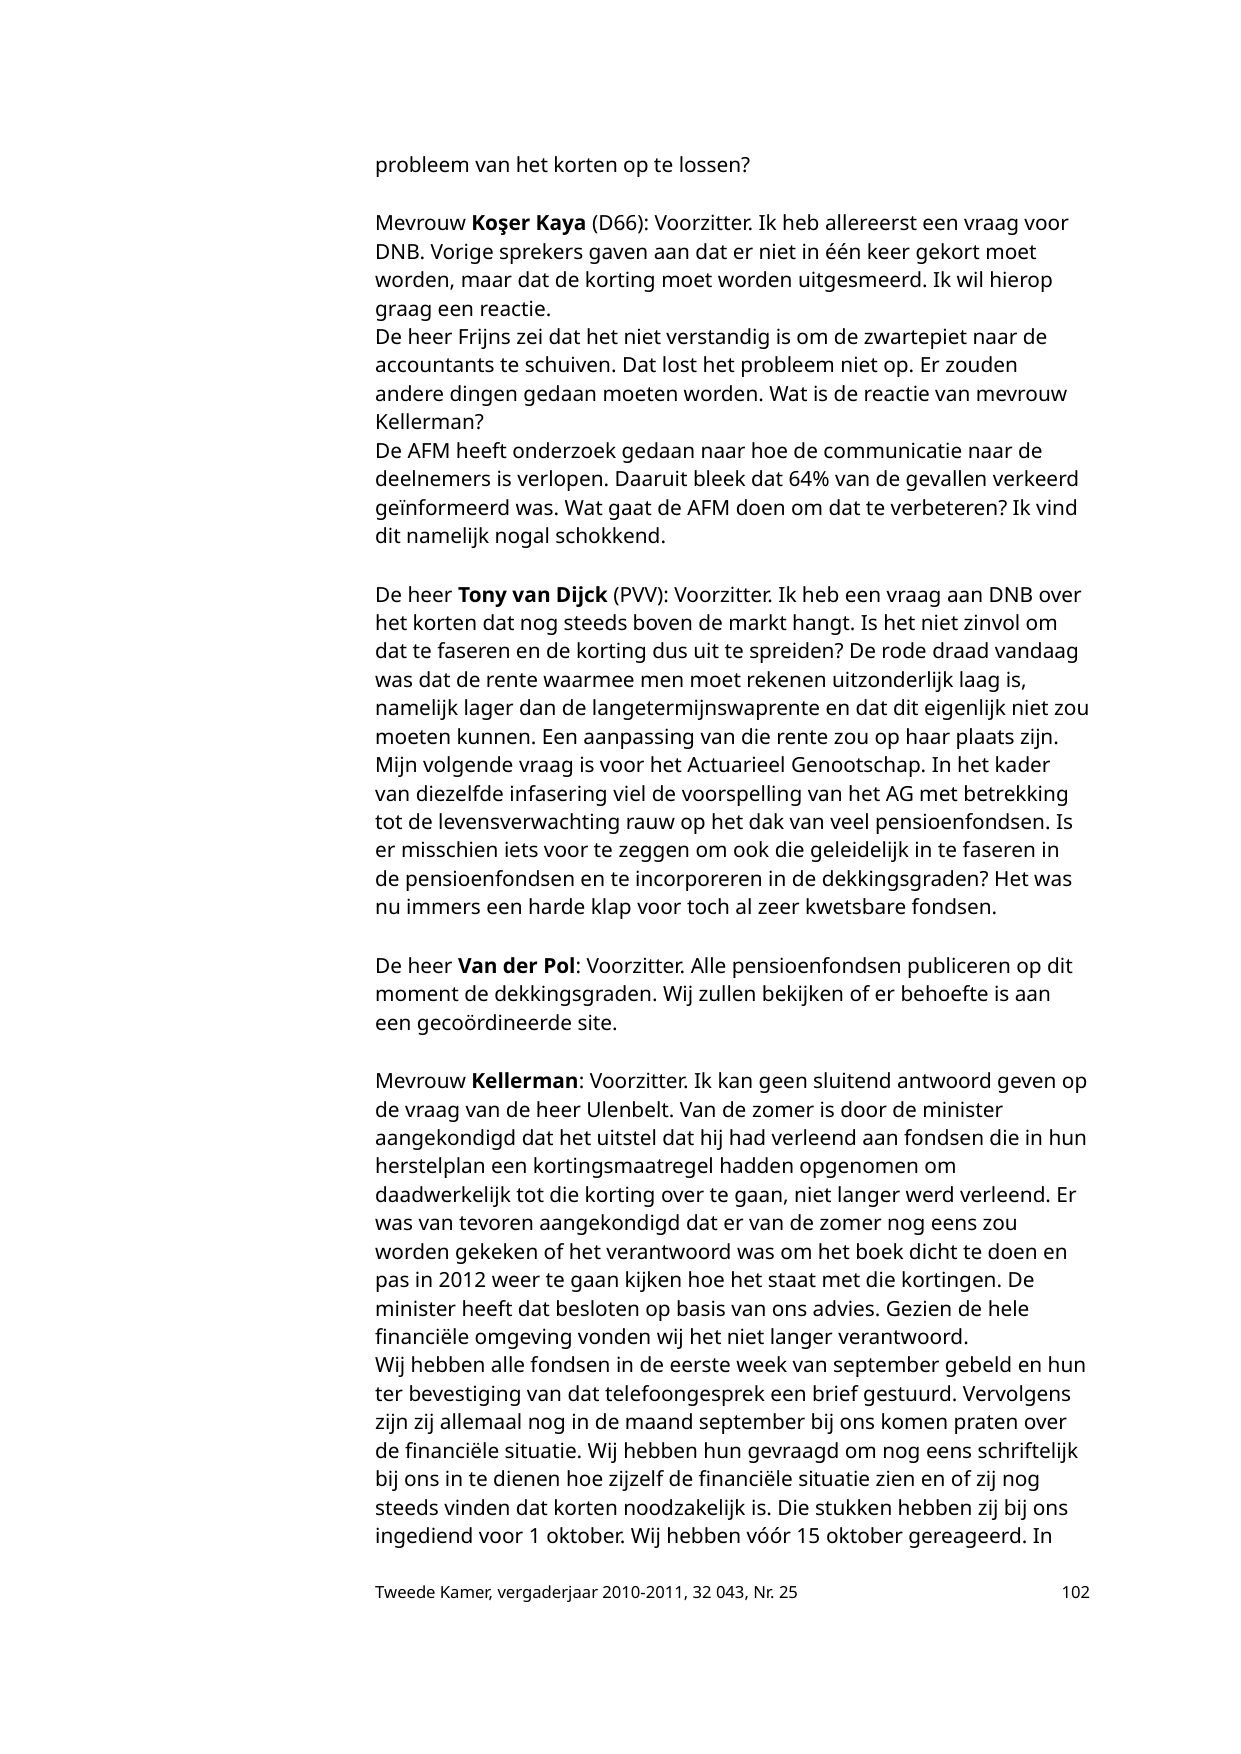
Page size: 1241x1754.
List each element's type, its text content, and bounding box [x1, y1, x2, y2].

text probleem van het korten op te lossen? [375, 150, 1090, 178]
text De heer Frijns zei dat het niet verstandig is om de zwartepiet naar de accountants te schuiven. Dat lost het probleem niet op. Er zouden andere dingen gedaan moeten worden. Wat is de reactie van mevrouw Kellerman? [375, 322, 1090, 436]
text De heer Tony van Dijck (PVV): Voorzitter. Ik heb een vraag aan DNB over het korten dat nog steeds boven de markt hangt. Is het niet zinvol om dat te faseren en de korting dus uit te spreiden? De rode draad vandaag was dat de rente waarmee men moet rekenen uitzonderlijk laag is, namelijk lager dan de langetermijnswaprente en dat dit eigenlijk niet zou moeten kunnen. Een aanpassing van die rente zou op haar plaats zijn. [375, 580, 1090, 750]
text Mijn volgende vraag is voor het Actuarieel Genootschap. In het kader van diezelfde infasering viel de voorspelling van het AG met betrekking tot de levensverwachting rauw op het dak van veel pensioenfondsen. Is er misschien iets voor te zeggen om ook die geleidelijk in te faseren in de pensioenfondsen en te incorporeren in de dekkingsgraden? Het was nu immers een harde klap voor toch al zeer kwetsbare fondsen. [375, 750, 1090, 921]
text De AFM heeft onderzoek gedaan naar hoe de communicatie naar de deelnemers is verlopen. Daaruit bleek dat 64% van de gevallen verkeerd geïnformeerd was. Wat gaat de AFM doen om dat te verbeteren? Ik vind dit namelijk nogal schokkend. [375, 436, 1090, 550]
text De heer Van der Pol: Voorzitter. Alle pensioenfondsen publiceren op dit moment de dekkingsgraden. Wij zullen bekijken of er behoefte is aan een gecoördineerde site. [375, 951, 1090, 1036]
text Mevrouw Kellerman: Voorzitter. Ik kan geen sluitend antwoord geven op de vraag van de heer Ulenbelt. Van de zomer is door de minister aangekondigd dat het uitstel dat hij had verleend aan fondsen die in hun herstelplan een kortingsmaatregel hadden opgenomen om daadwerkelijk tot die korting over te gaan, niet langer werd verleend. Er was van tevoren aangekondigd dat er van de zomer nog eens zou worden gekeken of het verantwoord was om het boek dicht te doen en pas in 2012 weer te gaan kijken hoe het staat met die kortingen. De minister heeft dat besloten op basis van ons advies. Gezien de hele financiële omgeving vonden wij het niet langer verantwoord. [375, 1066, 1090, 1351]
text Mevrouw Koşer Kaya (D66): Voorzitter. Ik heb allereerst een vraag voor DNB. Vorige sprekers gaven aan dat er niet in één keer gekort moet worden, maar dat de korting moet worden uitgesmeerd. Ik wil hierop graag een reactie. [375, 208, 1090, 322]
text Wij hebben alle fondsen in de eerste week van september gebeld en hun ter bevestiging van dat telefoongesprek een brief gestuurd. Vervolgens zijn zij allemaal nog in de maand september bij ons komen praten over de financiële situatie. Wij hebben hun gevraagd om nog eens schriftelijk bij ons in te dienen hoe zijzelf de financiële situatie zien en of zij nog steeds vinden dat korten noodzakelijk is. Die stukken hebben zij bij ons ingediend voor 1 oktober. Wij hebben vóór 15 oktober gereageerd. In [375, 1351, 1090, 1550]
